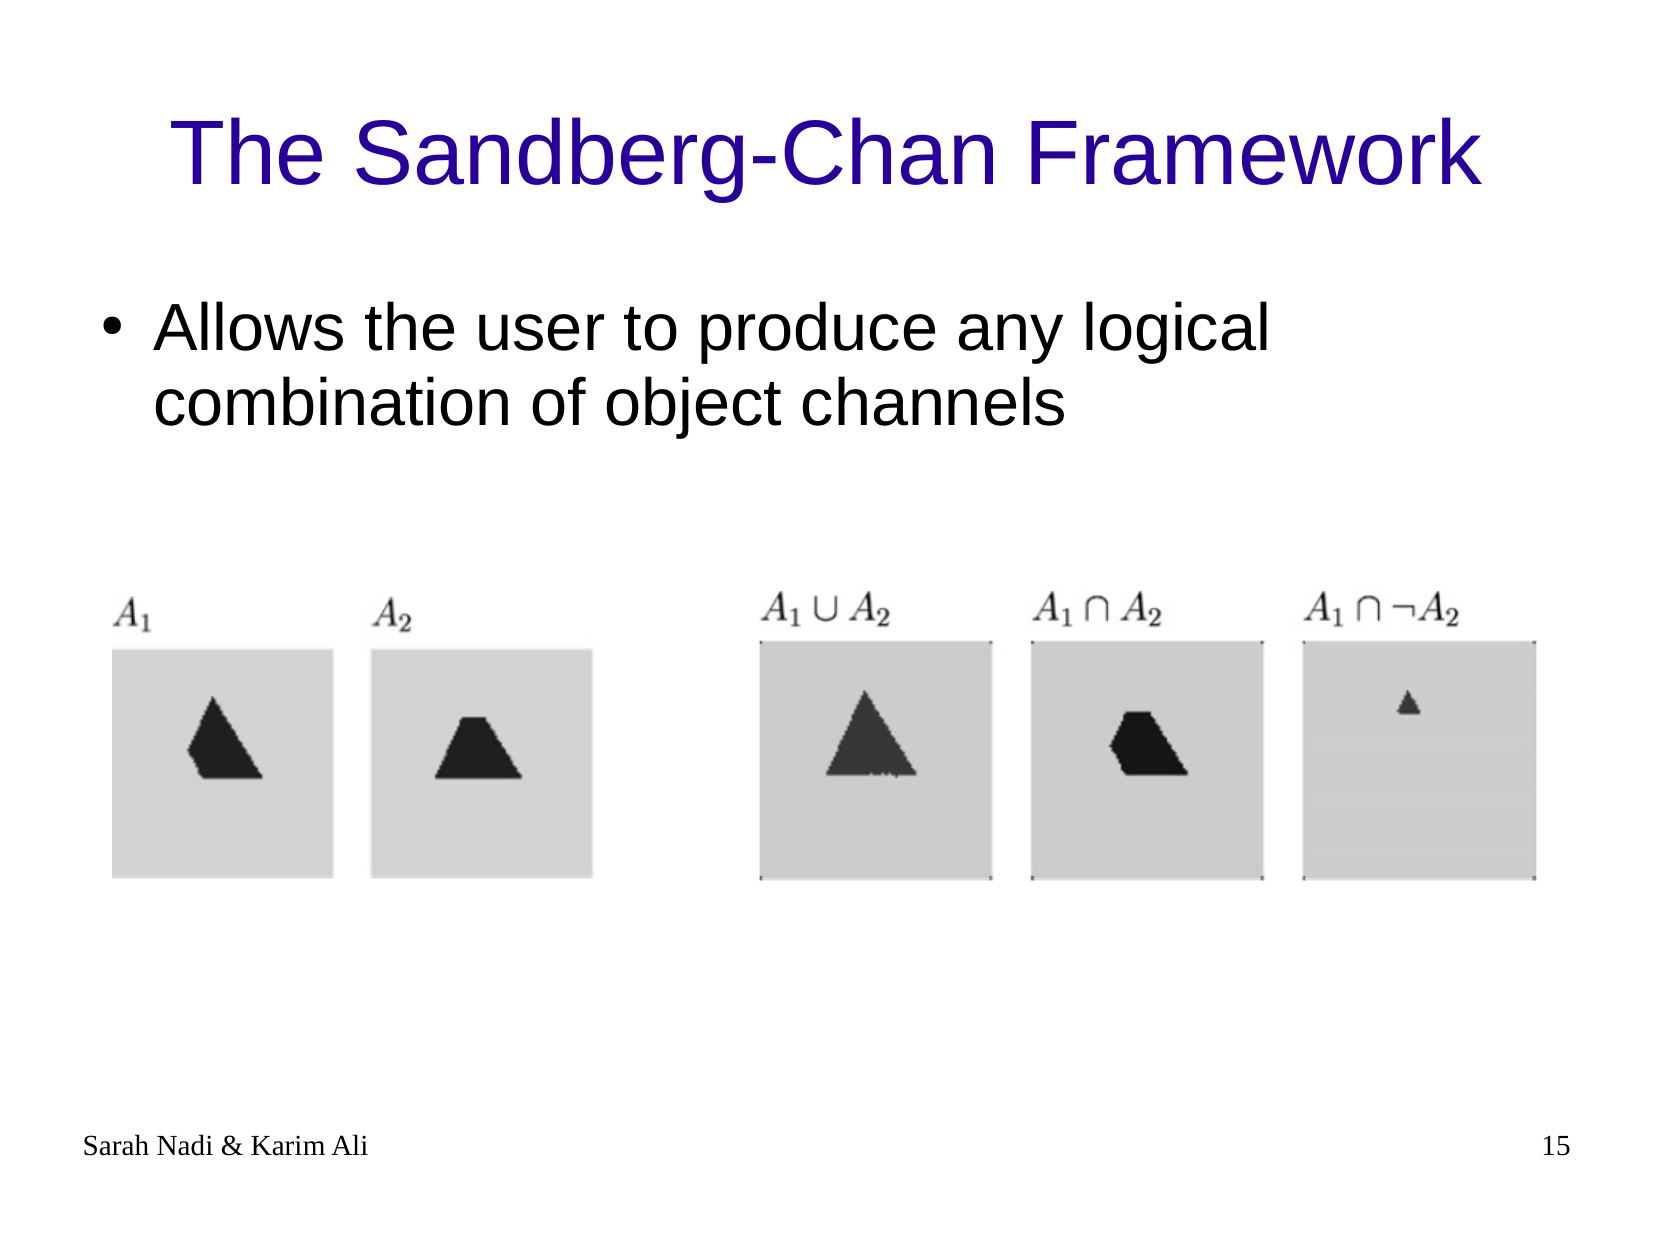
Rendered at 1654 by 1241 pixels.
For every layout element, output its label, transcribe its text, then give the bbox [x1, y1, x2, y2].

list Allows the user to produce any logical combination of object channels [82, 290, 1571, 1109]
picture [753, 580, 1542, 892]
picture [112, 592, 597, 904]
title The Sandberg-Chan Framework [82, 49, 1571, 257]
